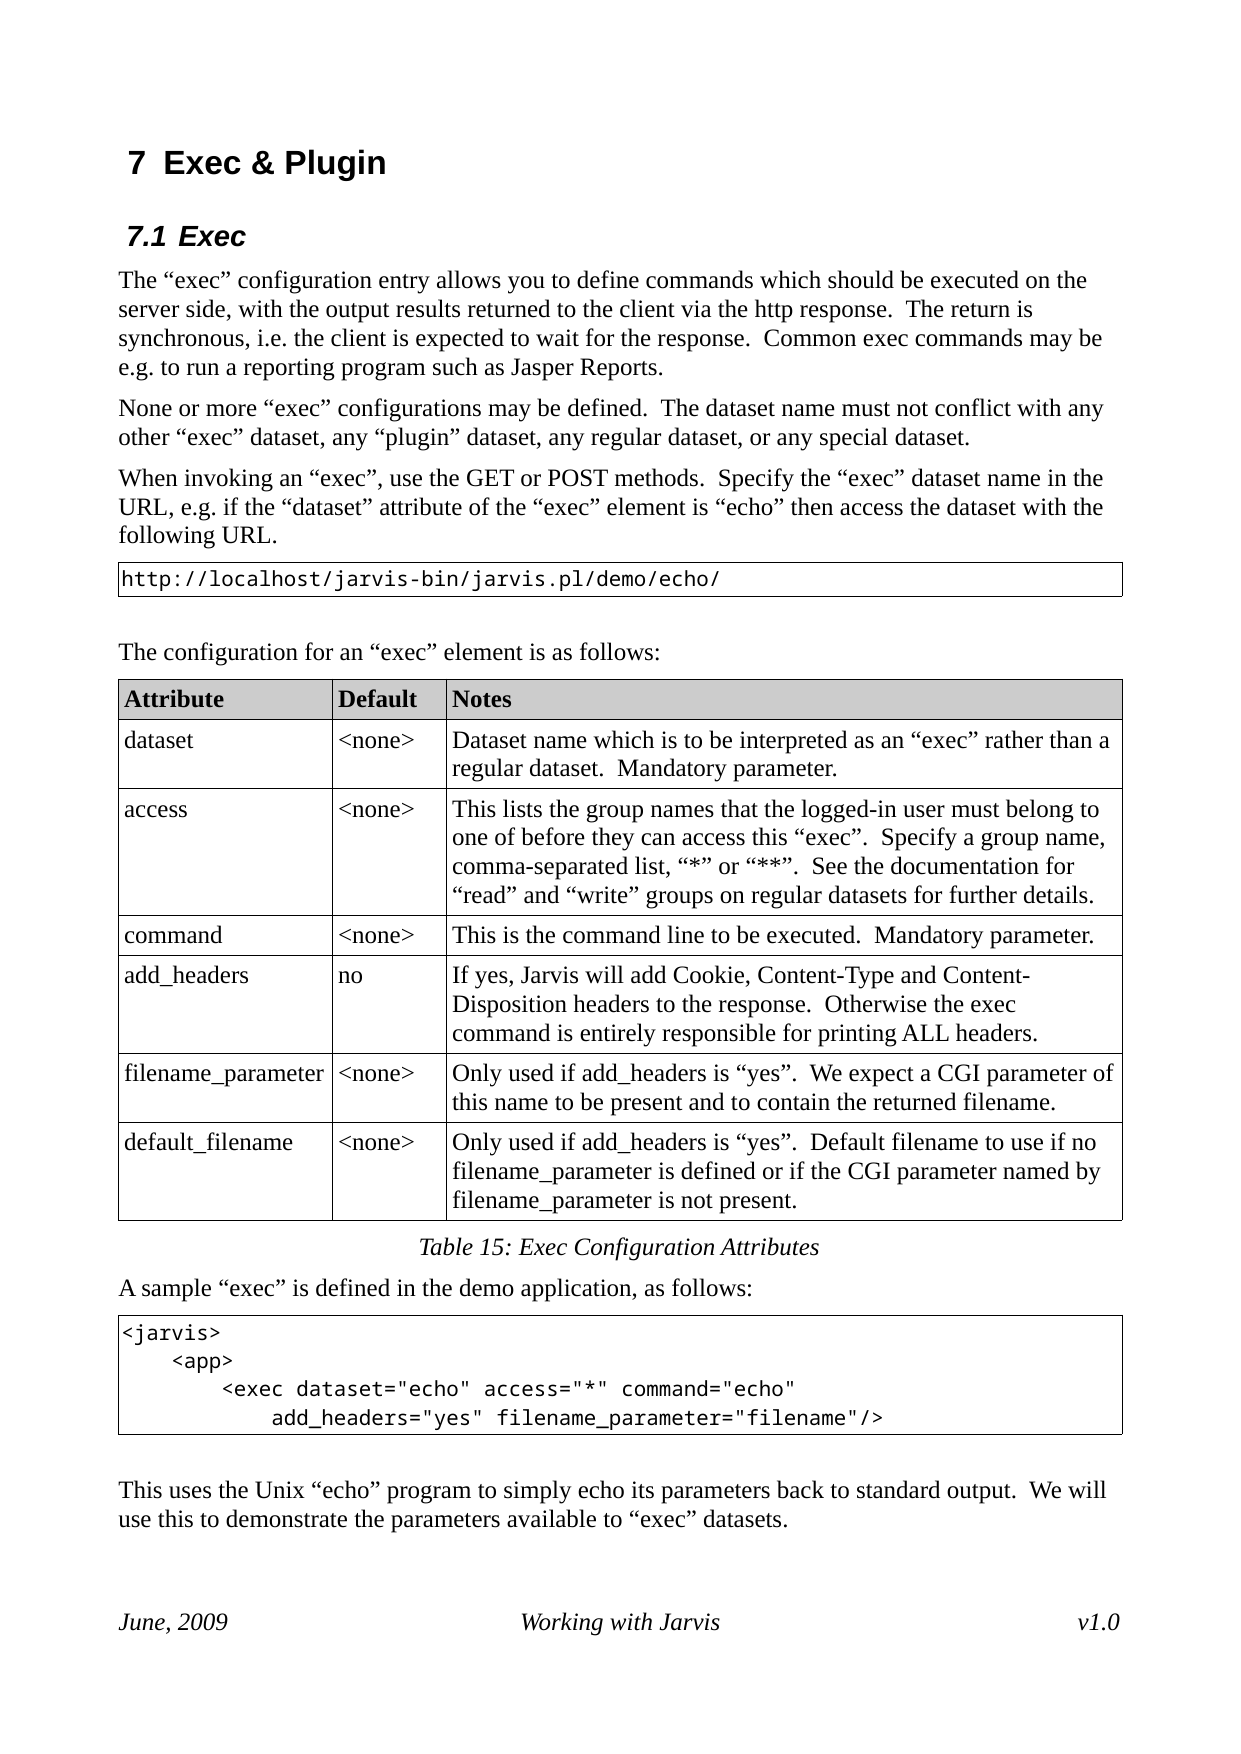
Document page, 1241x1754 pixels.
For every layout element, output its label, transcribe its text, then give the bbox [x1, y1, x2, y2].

table_cell <none> [333, 789, 446, 914]
text <jarvis> [119, 1316, 1122, 1343]
table_header Notes [447, 680, 1122, 719]
table_cell This lists the group names that the logged-in user must belong to one of before they can access this “exec”. Specify a group name, comma-separated list, “*” or “**”. See the documentation for “read” and “write” groups on regular datasets for further details. [447, 789, 1122, 914]
text A sample “exec” is defined in the demo application, as follows: [118, 1273, 1122, 1302]
text add_headers="yes" filename_parameter="filename"/> [119, 1400, 1122, 1434]
table_cell <none> [333, 1123, 446, 1219]
text When invoking an “exec”, use the GET or POST methods. Specify the “exec” dataset name in the URL, e.g. if the “dataset” attribute of the “exec” element is “echo” then access the dataset with the following URL. [118, 463, 1122, 549]
table_cell add_headers [119, 956, 332, 1053]
table_cell command [119, 916, 332, 955]
table_header Default [333, 680, 446, 719]
table_cell This is the command line to be executed. Mandatory parameter. [447, 916, 1122, 955]
table_cell <none> [333, 916, 446, 955]
subtitle Exec & Plugin [118, 143, 1122, 182]
text Table 15: Exec Configuration Attributes [118, 1232, 1122, 1261]
table_cell dataset [119, 720, 332, 788]
subtitle Exec [118, 219, 1122, 253]
table_cell If yes, Jarvis will add Cookie, Content-Type and Content-Disposition headers to the response. Otherwise the exec command is entirely responsible for printing ALL headers. [447, 956, 1122, 1053]
table_cell <none> [333, 720, 446, 788]
table_cell filename_parameter [119, 1054, 332, 1122]
table_cell Only used if add_headers is “yes”. We expect a CGI parameter of this name to be present and to contain the returned filename. [447, 1054, 1122, 1122]
text <exec dataset="echo" access="*" command="echo" [119, 1371, 1122, 1400]
table_cell Only used if add_headers is “yes”. Default filename to use if no filename_parameter is defined or if the CGI parameter named by filename_parameter is not present. [447, 1123, 1122, 1219]
table_header Attribute [119, 680, 332, 719]
table_cell <none> [333, 1054, 446, 1122]
table_cell access [119, 789, 332, 914]
text This uses the Unix “echo” program to simply echo its parameters back to standard output. We will use this to demonstrate the parameters available to “exec” datasets. [118, 1476, 1122, 1533]
text The “exec” configuration entry allows you to define commands which should be executed on the server side, with the output results returned to the client via the http response. The return is synchronous, i.e. the client is expected to wait for the response. Common exec commands may be e.g. to run a reporting program such as Jasper Reports. [118, 265, 1122, 380]
table_cell Dataset name which is to be interpreted as an “exec” rather than a regular dataset. Mandatory parameter. [447, 720, 1122, 788]
table_cell default_filename [119, 1123, 332, 1219]
table_cell no [333, 956, 446, 1053]
text <app> [119, 1343, 1122, 1371]
text http://localhost/jarvis-bin/jarvis.pl/demo/echo/ [119, 563, 1122, 596]
text None or more “exec” configurations may be defined. The dataset name must not conflict with any other “exec” dataset, any “plugin” dataset, any regular dataset, or any special dataset. [118, 393, 1122, 450]
text The configuration for an “exec” element is as follows: [118, 637, 1122, 666]
